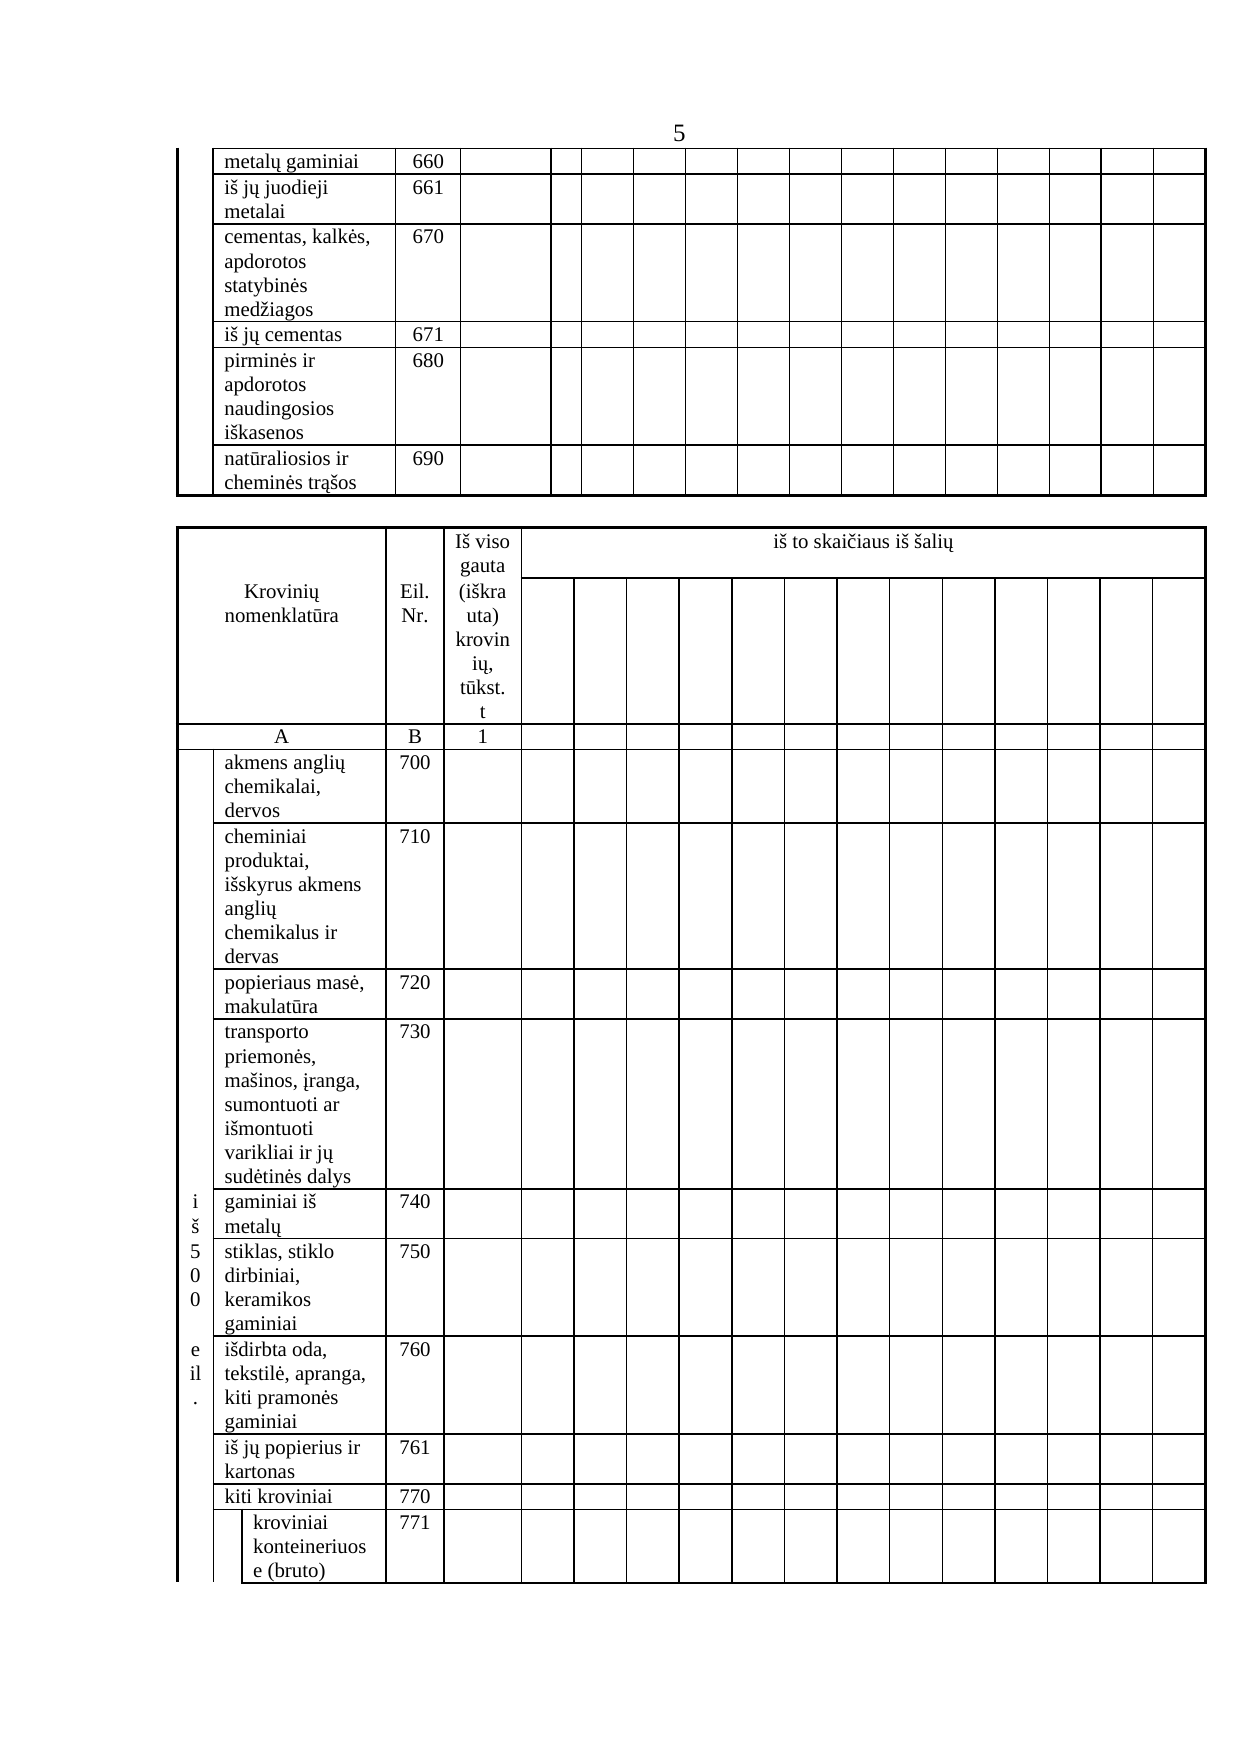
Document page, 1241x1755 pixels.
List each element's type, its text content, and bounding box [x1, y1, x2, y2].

table_cell [946, 446, 997, 494]
table_cell [634, 348, 685, 444]
table_cell eil. [179, 1335, 213, 1433]
table_cell [785, 970, 836, 1018]
table_cell [838, 725, 889, 748]
table_cell [733, 1190, 784, 1238]
table_cell 760 [387, 1337, 443, 1433]
table_cell [943, 1435, 994, 1483]
table_cell [943, 750, 994, 822]
table_cell [785, 1337, 836, 1433]
table_cell [996, 1239, 1047, 1335]
table_cell [1153, 579, 1204, 723]
table_cell [179, 822, 213, 968]
table_cell [522, 579, 573, 723]
table_cell [627, 725, 678, 748]
table_cell [582, 149, 633, 173]
table_cell [627, 1239, 678, 1335]
table_cell [1050, 322, 1100, 346]
table_cell [894, 225, 945, 321]
table_cell [686, 149, 737, 173]
table_cell [179, 148, 212, 173]
table_cell [1102, 175, 1153, 223]
table_cell [552, 322, 581, 346]
table_cell [894, 446, 945, 494]
table_cell [943, 1485, 994, 1508]
table_cell [842, 225, 893, 321]
table_cell [680, 1239, 731, 1335]
table_cell [1050, 175, 1100, 223]
table_cell [894, 149, 945, 173]
table_cell [582, 348, 633, 444]
table_cell [996, 1337, 1047, 1433]
table_cell [790, 175, 841, 223]
table_cell [1101, 750, 1152, 822]
table_cell [680, 750, 731, 822]
table_cell [179, 444, 212, 494]
table_cell [890, 1239, 942, 1335]
table_cell [522, 1485, 573, 1508]
table_cell [179, 173, 212, 223]
table_cell [1154, 446, 1204, 494]
table_cell [1154, 149, 1204, 173]
table_cell [943, 725, 994, 748]
table_cell [1102, 446, 1153, 494]
table_cell stiklas, stiklo dirbiniai, keramikos gaminiai [214, 1239, 385, 1335]
table_cell iš jų juodieji metalai [214, 175, 395, 223]
table_cell [890, 970, 942, 1018]
table_cell [1153, 750, 1204, 822]
table_cell [1153, 970, 1204, 1018]
table_cell [998, 322, 1049, 346]
table_cell gaminiai iš metalų [214, 1190, 385, 1238]
table_cell [894, 175, 945, 223]
table_cell [627, 579, 678, 723]
table_cell [785, 1485, 836, 1508]
table_cell [1101, 1337, 1152, 1433]
table_cell [461, 322, 550, 346]
table_cell [445, 1510, 521, 1582]
table_cell [738, 175, 789, 223]
table_cell [1154, 348, 1204, 444]
table_cell [634, 225, 685, 321]
table_cell [838, 750, 889, 822]
table_cell 661 [396, 175, 460, 223]
table_cell 750 [387, 1239, 443, 1335]
table_cell [445, 970, 521, 1018]
table_cell [838, 579, 889, 723]
table_cell [842, 446, 893, 494]
table_cell [522, 725, 573, 748]
table_cell pirminės ir apdorotos naudingosios iškasenos [214, 348, 395, 444]
table_cell [998, 175, 1049, 223]
table_cell [738, 446, 789, 494]
table_cell [1048, 725, 1099, 748]
table_cell [1050, 348, 1100, 444]
table_cell [1101, 1190, 1152, 1238]
table_cell [680, 1435, 731, 1483]
table_cell [575, 1485, 626, 1508]
table_cell [738, 322, 789, 346]
table_cell [943, 1337, 994, 1433]
table_cell [680, 824, 731, 968]
table_cell [179, 1018, 213, 1188]
table_cell [686, 225, 737, 321]
table_cell [582, 322, 633, 346]
table_cell [890, 1510, 942, 1582]
table_cell [738, 149, 789, 173]
table_cell 690 [396, 446, 460, 494]
table_cell [575, 1435, 626, 1483]
table_cell [838, 1239, 889, 1335]
table_cell [838, 1435, 889, 1483]
table_cell [890, 725, 942, 748]
table_cell [838, 1485, 889, 1508]
table_cell [738, 348, 789, 444]
table_cell A [179, 725, 385, 748]
table_cell [733, 1510, 784, 1582]
table_cell kiti kroviniai [214, 1485, 385, 1508]
table_cell [785, 579, 836, 723]
table_cell [1154, 322, 1204, 346]
table_cell [996, 725, 1047, 748]
table_cell [522, 1510, 573, 1582]
table_cell [634, 322, 685, 346]
table_cell 740 [387, 1190, 443, 1238]
table_cell [686, 322, 737, 346]
table_cell [552, 446, 581, 494]
table_cell [785, 750, 836, 822]
table_cell [214, 1510, 241, 1582]
table_cell [634, 446, 685, 494]
table_cell [842, 322, 893, 346]
table_cell [785, 824, 836, 968]
table_cell 660 [396, 149, 460, 173]
table_cell 710 [387, 824, 443, 968]
table_cell [890, 1435, 942, 1483]
table_cell [1101, 1239, 1152, 1335]
table_cell [838, 1020, 889, 1188]
table_cell kroviniai konteineriuose (bruto) [243, 1510, 385, 1582]
table_cell 671 [396, 322, 460, 346]
table_cell [1050, 225, 1100, 321]
table_cell [575, 1239, 626, 1335]
table_cell [943, 1510, 994, 1582]
table_cell [946, 348, 997, 444]
table_cell [627, 824, 678, 968]
table_cell [627, 970, 678, 1018]
table_cell cheminiai produktai, išskyrus akmens anglių chemikalus ir dervas [214, 824, 385, 968]
table_cell [1048, 1239, 1099, 1335]
table_cell [996, 579, 1047, 723]
table_cell [686, 446, 737, 494]
table_cell [1048, 824, 1099, 968]
table_cell popieriaus masė, makulatūra [214, 970, 385, 1018]
table_cell [627, 1485, 678, 1508]
table_cell [1102, 348, 1153, 444]
table_cell [890, 1190, 942, 1238]
table_cell [1050, 149, 1100, 173]
table_cell [733, 1020, 784, 1188]
table_cell [1101, 970, 1152, 1018]
table_cell [838, 970, 889, 1018]
table_cell [785, 1190, 836, 1238]
table_cell [790, 348, 841, 444]
table_cell [179, 1483, 213, 1508]
table_cell [733, 1485, 784, 1508]
table_cell [461, 348, 550, 444]
table_cell [680, 1485, 731, 1508]
table_cell (iškrauta) krovinių, tūkst. t [445, 577, 521, 723]
table_cell [894, 348, 945, 444]
table_cell [1048, 750, 1099, 822]
table_cell [1102, 149, 1153, 173]
table_cell [733, 579, 784, 723]
table_cell metalų gaminiai [214, 149, 395, 173]
table_cell [890, 579, 942, 723]
table_cell [998, 348, 1049, 444]
table_cell 500 [179, 1238, 213, 1335]
table_cell 670 [396, 225, 460, 321]
table_cell [627, 750, 678, 822]
table_cell [790, 225, 841, 321]
table_cell [1153, 1020, 1204, 1188]
table_cell [1048, 1485, 1099, 1508]
table_cell [1101, 1020, 1152, 1188]
table_cell [445, 1020, 521, 1188]
table_cell [1101, 1435, 1152, 1483]
table_cell [627, 1190, 678, 1238]
table_cell [838, 1510, 889, 1582]
table_cell [634, 175, 685, 223]
table_cell [575, 970, 626, 1018]
table_cell [946, 322, 997, 346]
table_cell [1048, 579, 1099, 723]
table_cell [582, 225, 633, 321]
table_cell [686, 175, 737, 223]
table_cell [1101, 1510, 1152, 1582]
table_cell akmens anglių chemikalai, dervos [214, 750, 385, 822]
table_cell [946, 149, 997, 173]
table_cell [733, 824, 784, 968]
table_cell [552, 225, 581, 321]
table_cell 771 [387, 1510, 443, 1582]
table_cell [575, 725, 626, 748]
table_cell [1101, 579, 1152, 723]
table_cell [996, 1190, 1047, 1238]
table_cell [946, 225, 997, 321]
table_cell [785, 1510, 836, 1582]
table_cell [1154, 225, 1204, 321]
table_cell [1048, 1435, 1099, 1483]
table_cell [445, 1239, 521, 1335]
table_cell [575, 824, 626, 968]
table_cell [627, 1337, 678, 1433]
table_cell Eil. Nr. [387, 577, 443, 723]
table_cell [627, 1510, 678, 1582]
table_cell [996, 1435, 1047, 1483]
table_cell [582, 446, 633, 494]
table_cell [1101, 725, 1152, 748]
table_cell [996, 1485, 1047, 1508]
table_cell [998, 446, 1049, 494]
table_cell [785, 1239, 836, 1335]
table_cell 730 [387, 1020, 443, 1188]
table_cell [179, 346, 212, 444]
table_cell [733, 970, 784, 1018]
table_cell [733, 725, 784, 748]
table_cell iš jų cementas [214, 322, 395, 346]
table_cell [1153, 725, 1204, 748]
table_cell [1101, 824, 1152, 968]
table_cell [522, 1435, 573, 1483]
table_cell [738, 225, 789, 321]
table_cell [996, 1510, 1047, 1582]
table_cell [894, 322, 945, 346]
table_header [179, 529, 385, 577]
table_cell [838, 824, 889, 968]
table_cell [785, 725, 836, 748]
table_cell [1153, 1190, 1204, 1238]
table_cell 720 [387, 970, 443, 1018]
table_cell [943, 824, 994, 968]
table_cell [1153, 824, 1204, 968]
table_cell [943, 1239, 994, 1335]
table_cell 761 [387, 1435, 443, 1483]
table_cell išdirbta oda, tekstilė, apranga, kiti pramonės gaminiai [214, 1337, 385, 1433]
table_cell [1048, 1020, 1099, 1188]
table_cell [575, 579, 626, 723]
table_cell [634, 149, 685, 173]
table_cell [1102, 322, 1153, 346]
table_cell [998, 149, 1049, 173]
table_cell [890, 1020, 942, 1188]
table_cell [179, 1509, 213, 1582]
table_cell iš [179, 1188, 213, 1238]
table_header [387, 529, 443, 577]
table_cell [1048, 1190, 1099, 1238]
table_cell 1 [445, 725, 521, 748]
table_cell [733, 1239, 784, 1335]
table_cell natūraliosios ir cheminės trąšos [214, 446, 395, 494]
table_cell [522, 750, 573, 822]
table_cell [1154, 175, 1204, 223]
table_cell [1050, 446, 1100, 494]
table_cell [461, 175, 550, 223]
table_cell [1048, 1510, 1099, 1582]
table_cell [179, 750, 213, 822]
table_cell [445, 1190, 521, 1238]
table_cell [790, 149, 841, 173]
table_cell 770 [387, 1485, 443, 1508]
table_cell [575, 750, 626, 822]
table_cell [890, 1337, 942, 1433]
table_cell transporto priemonės, mašinos, įranga, sumontuoti ar išmontuoti varikliai ir jų sudėtinės dalys [214, 1020, 385, 1188]
table_cell [1048, 970, 1099, 1018]
table_cell [946, 175, 997, 223]
table_cell [842, 175, 893, 223]
table_cell [522, 1239, 573, 1335]
table_cell [943, 1190, 994, 1238]
table_cell [445, 1435, 521, 1483]
table_cell [842, 348, 893, 444]
table_cell [522, 1190, 573, 1238]
table_cell [1153, 1485, 1204, 1508]
table_cell [575, 1020, 626, 1188]
table_cell [461, 446, 550, 494]
table_cell [998, 225, 1049, 321]
table_cell [627, 1435, 678, 1483]
table_cell [838, 1337, 889, 1433]
table_cell [627, 1020, 678, 1188]
table_cell [890, 750, 942, 822]
table_cell [1102, 225, 1153, 321]
table_cell [1048, 1337, 1099, 1433]
table_cell [445, 750, 521, 822]
table_cell [1153, 1239, 1204, 1335]
table_cell [522, 970, 573, 1018]
table_cell [785, 1435, 836, 1483]
table_cell cementas, kalkės, apdorotos statybinės medžiagos [214, 225, 395, 321]
table_cell [552, 348, 581, 444]
table_cell iš jų popierius ir kartonas [214, 1435, 385, 1483]
table_cell [790, 322, 841, 346]
table_cell [522, 1020, 573, 1188]
table_cell [461, 149, 550, 173]
table_cell [445, 824, 521, 968]
table_cell 680 [396, 348, 460, 444]
table_cell [582, 175, 633, 223]
table_cell [445, 1485, 521, 1508]
table_cell [680, 1337, 731, 1433]
table_cell [522, 824, 573, 968]
table_cell [1153, 1510, 1204, 1582]
table_cell [890, 1485, 942, 1508]
table_cell [943, 579, 994, 723]
table_cell [552, 149, 581, 173]
table_cell [733, 1435, 784, 1483]
table_cell [522, 1337, 573, 1433]
table_header iš to skaičiaus iš šalių [522, 529, 1204, 577]
table_cell B [387, 725, 443, 748]
table_cell [996, 824, 1047, 968]
table_cell [686, 348, 737, 444]
table_cell [680, 725, 731, 748]
table_cell [996, 1020, 1047, 1188]
table_cell [1153, 1435, 1204, 1483]
table_cell [733, 750, 784, 822]
table_cell [996, 750, 1047, 822]
table_cell [461, 225, 550, 321]
table_cell [575, 1190, 626, 1238]
table_cell [790, 446, 841, 494]
table_cell [943, 970, 994, 1018]
table_cell [785, 1020, 836, 1188]
table_cell [1153, 1337, 1204, 1433]
table_cell [680, 1190, 731, 1238]
table_cell [179, 1433, 213, 1483]
table_cell [1101, 1485, 1152, 1508]
table_cell [680, 970, 731, 1018]
table_cell [680, 1020, 731, 1188]
table_cell [943, 1020, 994, 1188]
table_cell Krovinių nomenklatūra [179, 577, 385, 723]
table_cell [733, 1337, 784, 1433]
table_cell [575, 1510, 626, 1582]
table_cell [179, 968, 213, 1018]
table_cell [890, 824, 942, 968]
table_cell [179, 321, 212, 346]
table_cell [842, 149, 893, 173]
table_cell [445, 1337, 521, 1433]
table_cell [996, 970, 1047, 1018]
table_cell [838, 1190, 889, 1238]
table_cell [680, 1510, 731, 1582]
table_cell [680, 579, 731, 723]
table_cell [179, 223, 212, 321]
table_cell 700 [387, 750, 443, 822]
table_cell [575, 1337, 626, 1433]
table_cell [552, 175, 581, 223]
table_header Iš viso gauta [445, 529, 521, 577]
